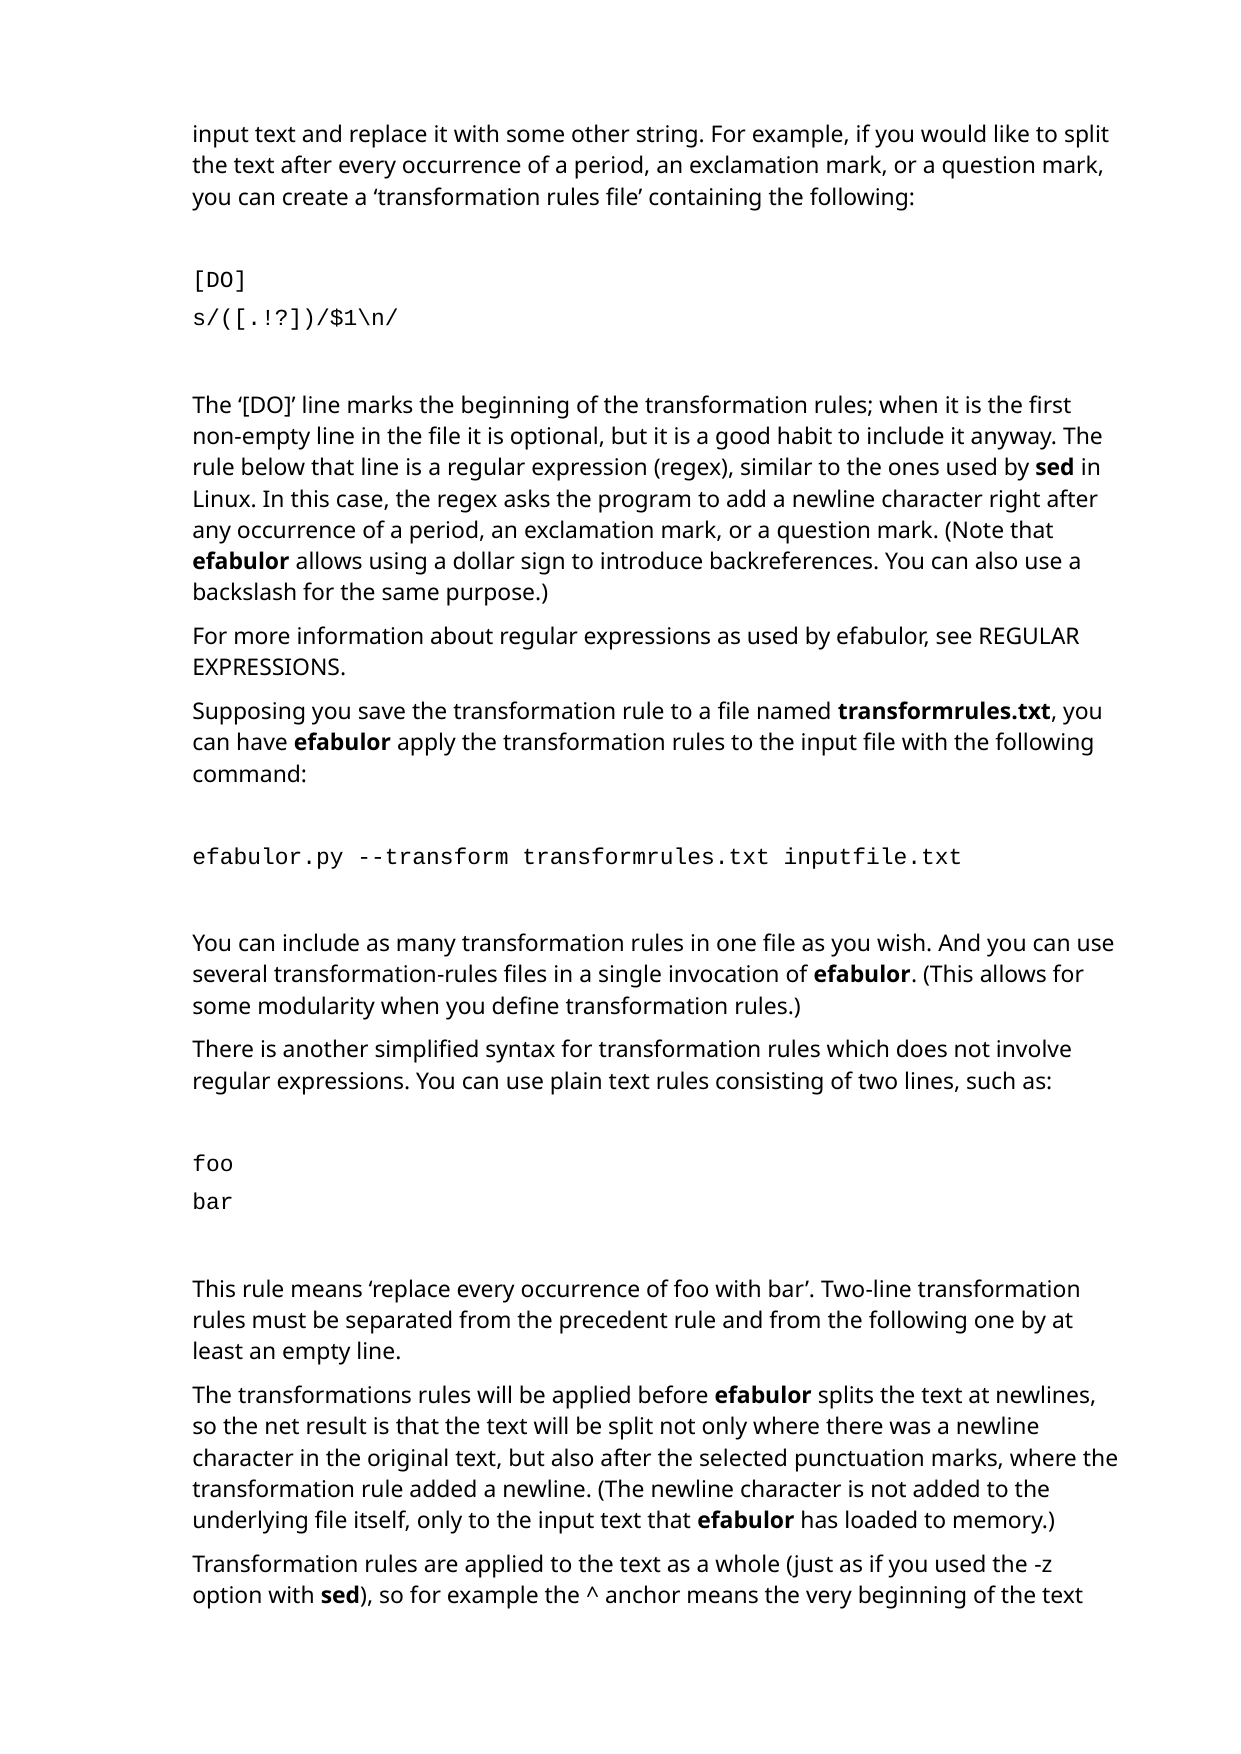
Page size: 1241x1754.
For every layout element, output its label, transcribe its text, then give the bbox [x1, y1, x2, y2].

text input text and replace it with some other string. For example, if you would like to split the text after every occurrence of a period, an exclamation mark, or a question mark, you can create a ‘transformation rules file’ containing the following: [192, 118, 1122, 212]
text foo [192, 1152, 1122, 1178]
text You can include as many transformation rules in one file as you wish. And you can use several transformation‑rules files in a single invocation of efabulor. (This allows for some modularity when you define transformation rules.) [192, 927, 1122, 1021]
text For more information about regular expressions as used by efabulor, see REGULAR EXPRESSIONS. [192, 620, 1122, 682]
text The ‘[DO]’ line marks the beginning of the transformation rules; when it is the first non‑empty line in the file it is optional, but it is a good habit to include it anyway. The rule below that line is a regular expression (regex), similar to the ones used by sed in Linux. In this case, the regex asks the program to add a newline character right after any occurrence of a period, an exclamation mark, or a question mark. (Note that efabulor allows using a dollar sign to introduce backreferences. You can also use a backslash for the same purpose.) [192, 389, 1122, 607]
text This rule means ‘replace every occurrence of foo with bar’. Two‑line transformation rules must be separated from the precedent rule and from the following one by at least an empty line. [192, 1273, 1122, 1367]
text There is another simplified syntax for transformation rules which does not involve regular expressions. You can use plain text rules consisting of two lines, such as: [192, 1033, 1122, 1096]
text Supposing you save the transformation rule to a file named transformrules.txt, you can have efabulor apply the transformation rules to the input file with the following command: [192, 695, 1122, 789]
text s/([.!?])/$1\n/ [192, 307, 1122, 332]
text bar [192, 1191, 1122, 1217]
text The transformations rules will be applied before efabulor splits the text at newlines, so the net result is that the text will be split not only where there was a newline character in the original text, but also after the selected punctuation marks, where the transformation rule added a newline. (The newline character is not added to the underlying file itself, only to the input text that efabulor has loaded to memory.) [192, 1379, 1122, 1535]
text Transformation rules are applied to the text as a whole (just as if you used the ‑z option with sed), so for example the ^ anchor means the very beginning of the text [192, 1548, 1122, 1610]
text [DO] [192, 268, 1122, 294]
text efabulor.py ‑‑transform transformrules.txt inputfile.txt [192, 845, 1122, 871]
